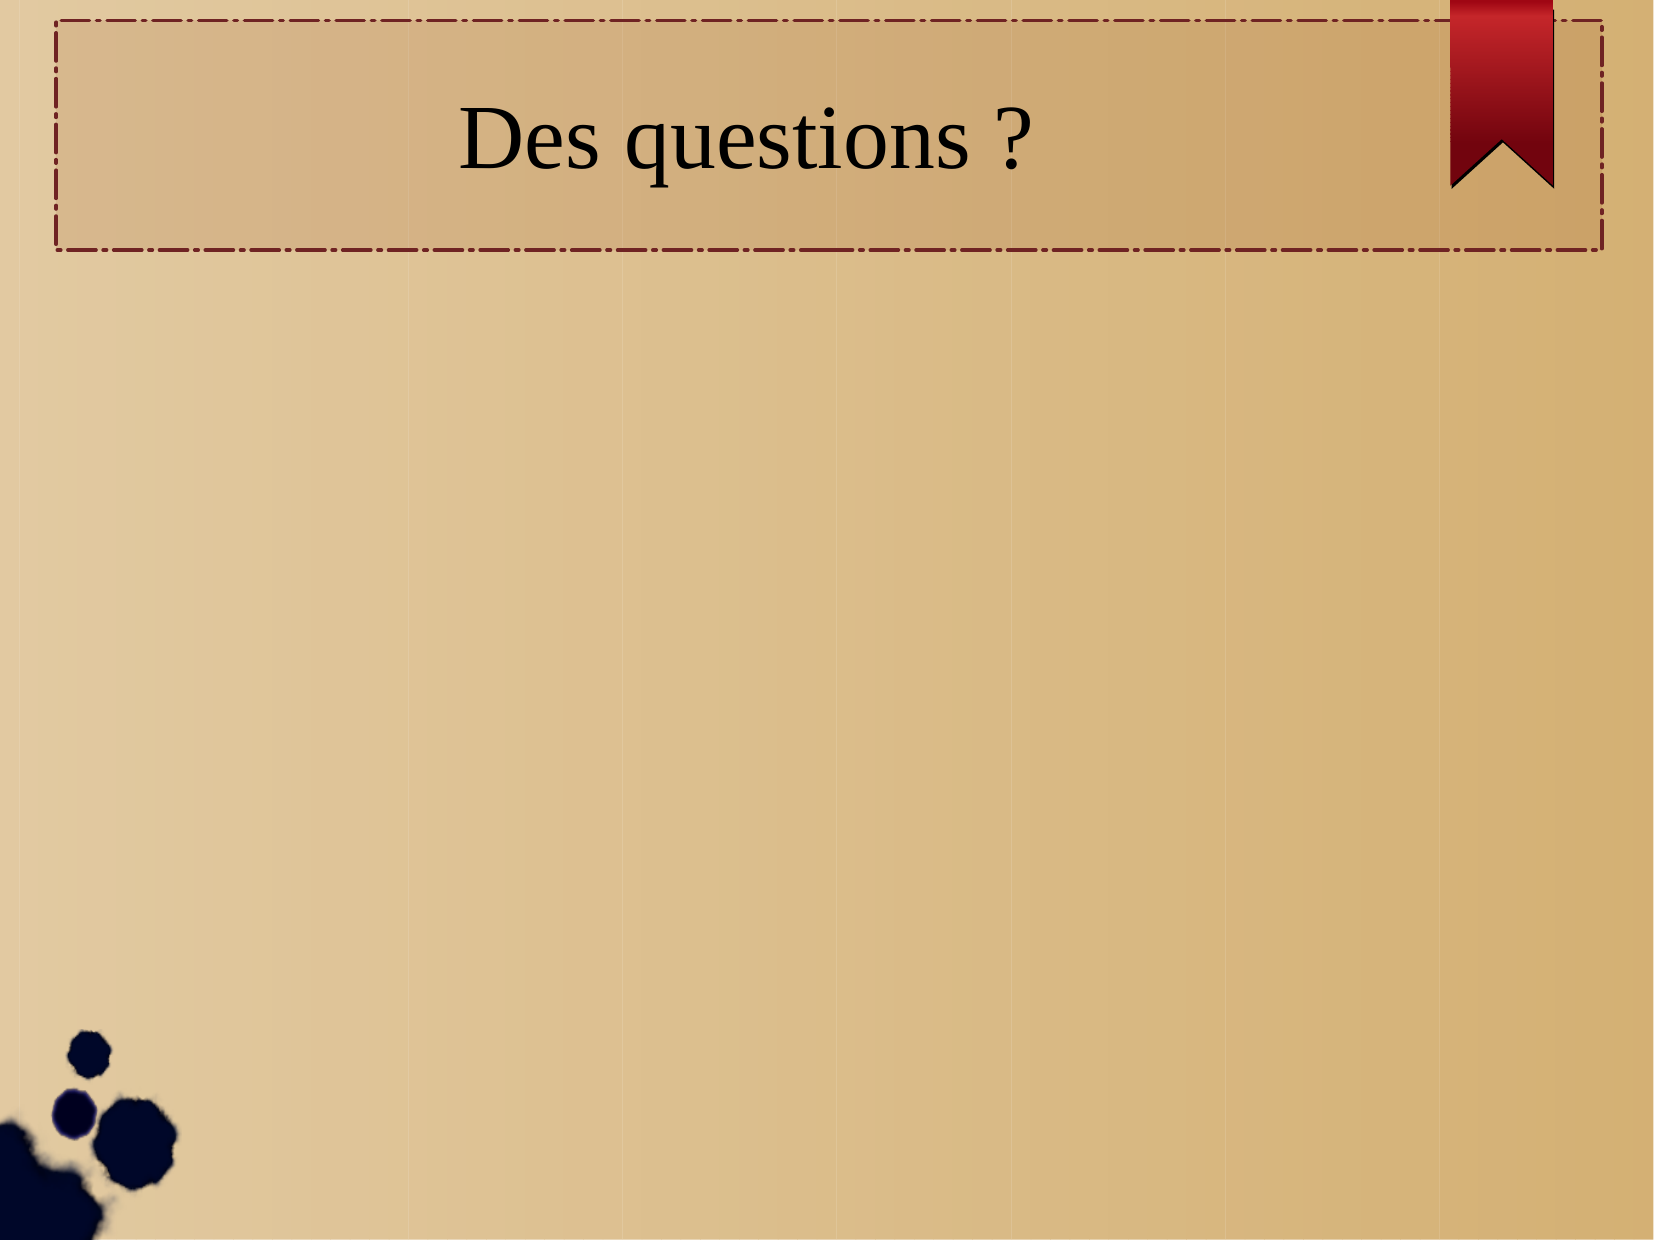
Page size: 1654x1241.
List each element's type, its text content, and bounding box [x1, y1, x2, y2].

title Des questions ? [82, 47, 1412, 229]
